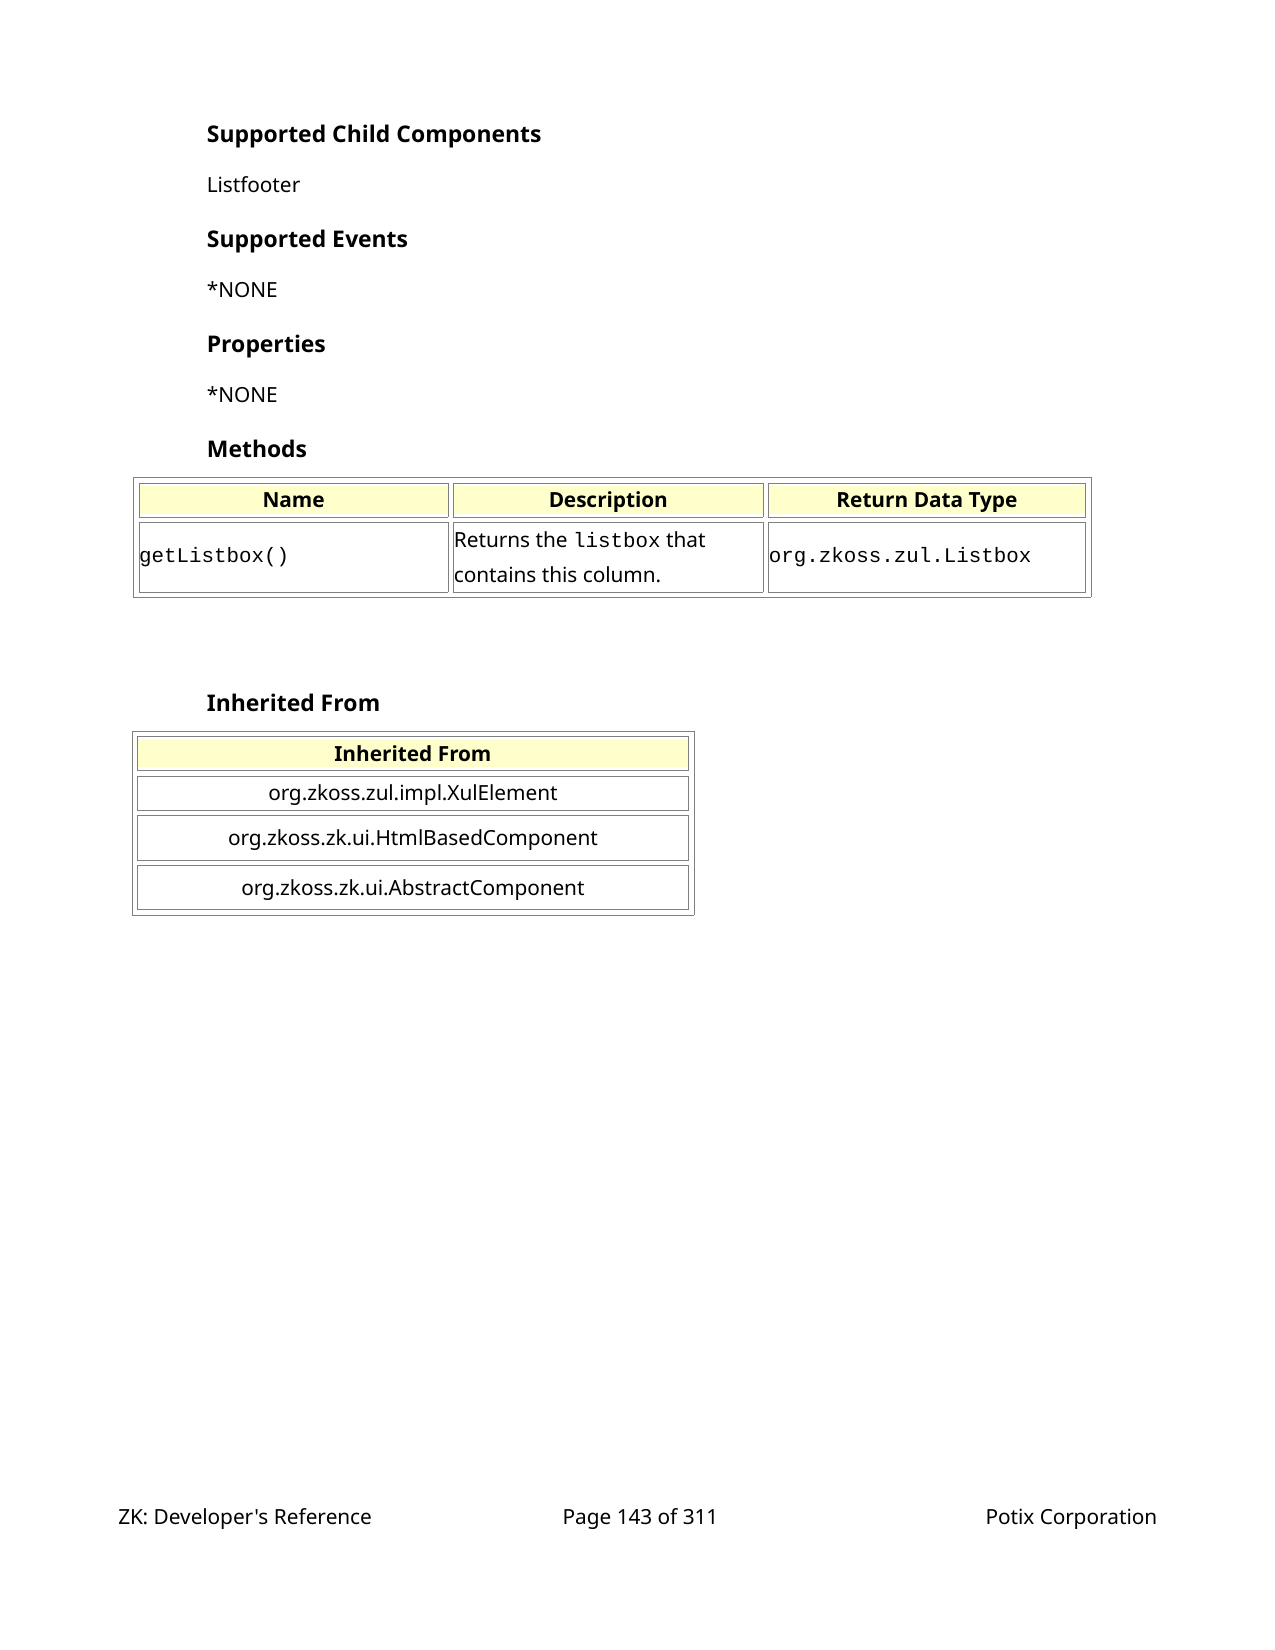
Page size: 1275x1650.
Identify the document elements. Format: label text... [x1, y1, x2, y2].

subtitle Supported Events [207, 223, 1157, 254]
table_cell org.zkoss.zk.ui.AbstractComponent [134, 860, 691, 909]
subtitle Supported Child Components [207, 118, 1157, 149]
table_cell getListbox() [136, 517, 451, 592]
subtitle Properties [207, 328, 1157, 359]
table_header Description [451, 478, 766, 517]
table_cell Returns the listbox that contains this column. [451, 517, 766, 592]
table_cell org.zkoss.zk.ui.HtmlBasedComponent [134, 810, 691, 859]
table_cell org.zkoss.zul.Listbox [766, 517, 1088, 592]
text *NONE [207, 380, 1157, 408]
subtitle Methods [207, 433, 1157, 465]
text *NONE [207, 275, 1157, 303]
table_header Name [136, 478, 451, 517]
table_header Return Data Type [766, 478, 1088, 517]
table_cell org.zkoss.zul.impl.XulElement [134, 770, 691, 810]
text Listfooter [207, 170, 1157, 198]
subtitle Inherited From [207, 687, 1157, 718]
table_header Inherited From [134, 732, 691, 770]
